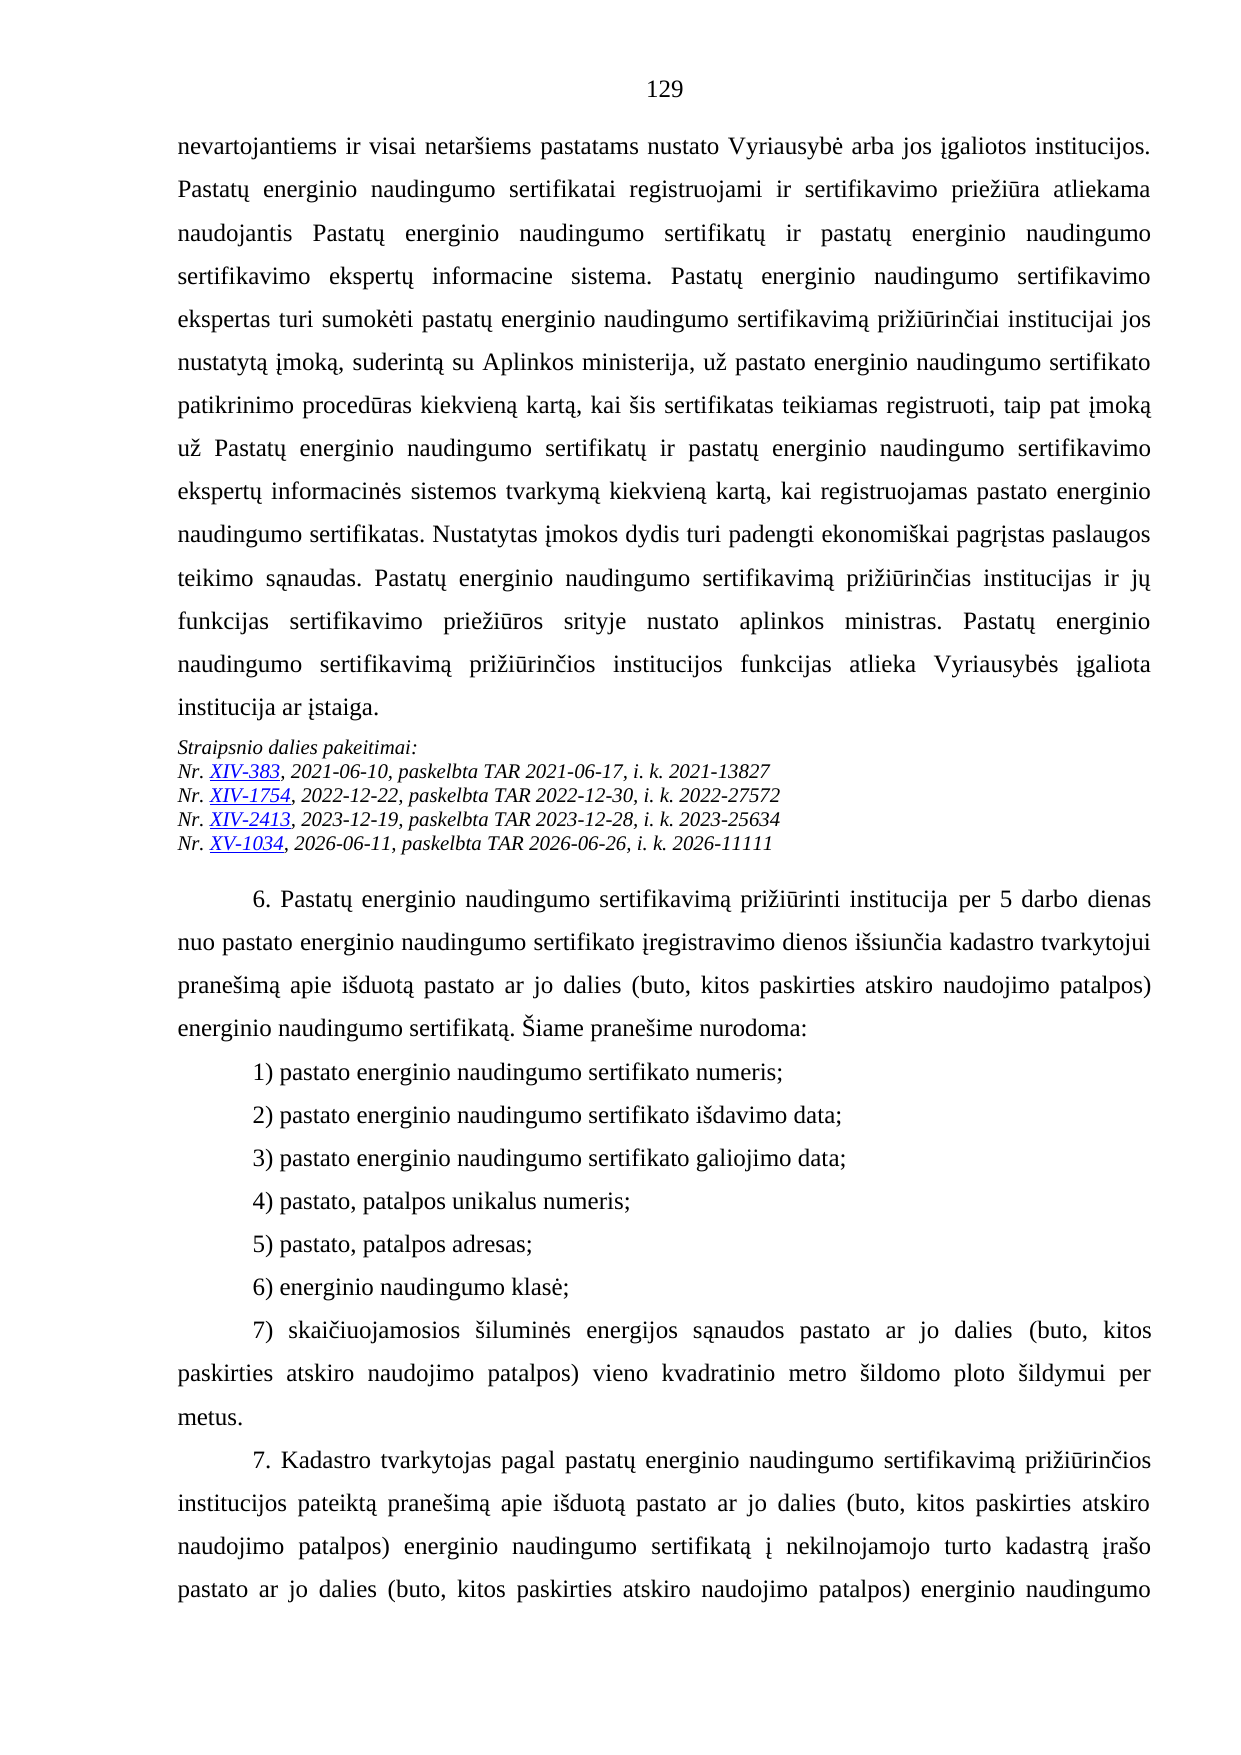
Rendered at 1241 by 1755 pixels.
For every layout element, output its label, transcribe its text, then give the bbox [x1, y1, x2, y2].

text 6. Pastatų energinio naudingumo sertifikavimą prižiūrinti institucija per 5 darbo dienas nuo pastato energinio naudingumo sertifikato įregistravimo dienos išsiunčia kadastro tvarkytojui pranešimą apie išduotą pastato ar jo dalies (buto, kitos paskirties atskiro naudojimo patalpos) energinio naudingumo sertifikatą. Šiame pranešime nurodoma: [177, 884, 1152, 1042]
text Nr. XIV-2413, 2023-12-19, paskelbta TAR 2023-12-28, i. k. 2023-25634 [177, 807, 1152, 831]
text 7. Kadastro tvarkytojas pagal pastatų energinio naudingumo sertifikavimą prižiūrinčios institucijos pateiktą pranešimą apie išduotą pastato ar jo dalies (buto, kitos paskirties atskiro naudojimo patalpos) energinio naudingumo sertifikatą į nekilnojamojo turto kadastrą įrašo pastato ar jo dalies (buto, kitos paskirties atskiro naudojimo patalpos) energinio naudingumo [177, 1445, 1152, 1603]
text 7) skaičiuojamosios šiluminės energijos sąnaudos pastato ar jo dalies (buto, kitos paskirties atskiro naudojimo patalpos) vieno kvadratinio metro šildomo ploto šildymui per metus. [177, 1315, 1152, 1430]
text 4) pastato, patalpos unikalus numeris; [177, 1186, 1152, 1215]
text 5) pastato, patalpos adresas; [177, 1229, 1152, 1258]
text 3) pastato energinio naudingumo sertifikato galiojimo data; [177, 1143, 1152, 1172]
text Nr. XIV-1754, 2022-12-22, paskelbta TAR 2022-12-30, i. k. 2022-27572 [177, 783, 1152, 807]
text Nr. XV-1034, 2026-06-11, paskelbta TAR 2026-06-26, i. k. 2026-11111 [177, 831, 1152, 855]
text nevartojantiems ir visai netaršiems pastatams nustato Vyriausybė arba jos įgaliotos institucijos. Pastatų energinio naudingumo sertifikatai registruojami ir sertifikavimo priežiūra atliekama naudojantis Pastatų energinio naudingumo sertifikatų ir pastatų energinio naudingumo sertifikavimo ekspertų informacine sistema. Pastatų energinio naudingumo sertifikavimo ekspertas turi sumokėti pastatų energinio naudingumo sertifikavimą prižiūrinčiai institucijai jos nustatytą įmoką, suderintą su Aplinkos ministerija, už pastato energinio naudingumo sertifikato patikrinimo procedūras kiekvieną kartą, kai šis sertifikatas teikiamas registruoti, taip pat įmoką už Pastatų energinio naudingumo sertifikatų ir pastatų energinio naudingumo sertifikavimo ekspertų informacinės sistemos tvarkymą kiekvieną kartą, kai registruojamas pastato energinio naudingumo sertifikatas. Nustatytas įmokos dydis turi padengti ekonomiškai pagrįstas paslaugos teikimo sąnaudas. Pastatų energinio naudingumo sertifikavimą prižiūrinčias institucijas ir jų funkcijas sertifikavimo priežiūros srityje nustato aplinkos ministras. Pastatų energinio naudingumo sertifikavimą prižiūrinčios institucijos funkcijas atlieka Vyriausybės įgaliota institucija ar įstaiga. [177, 131, 1152, 721]
text Straipsnio dalies pakeitimai: [177, 735, 1152, 759]
text 1) pastato energinio naudingumo sertifikato numeris; [177, 1057, 1152, 1085]
text 6) energinio naudingumo klasė; [177, 1272, 1152, 1301]
text 2) pastato energinio naudingumo sertifikato išdavimo data; [177, 1100, 1152, 1128]
text Nr. XIV-383, 2021-06-10, paskelbta TAR 2021-06-17, i. k. 2021-13827 [177, 759, 1152, 783]
